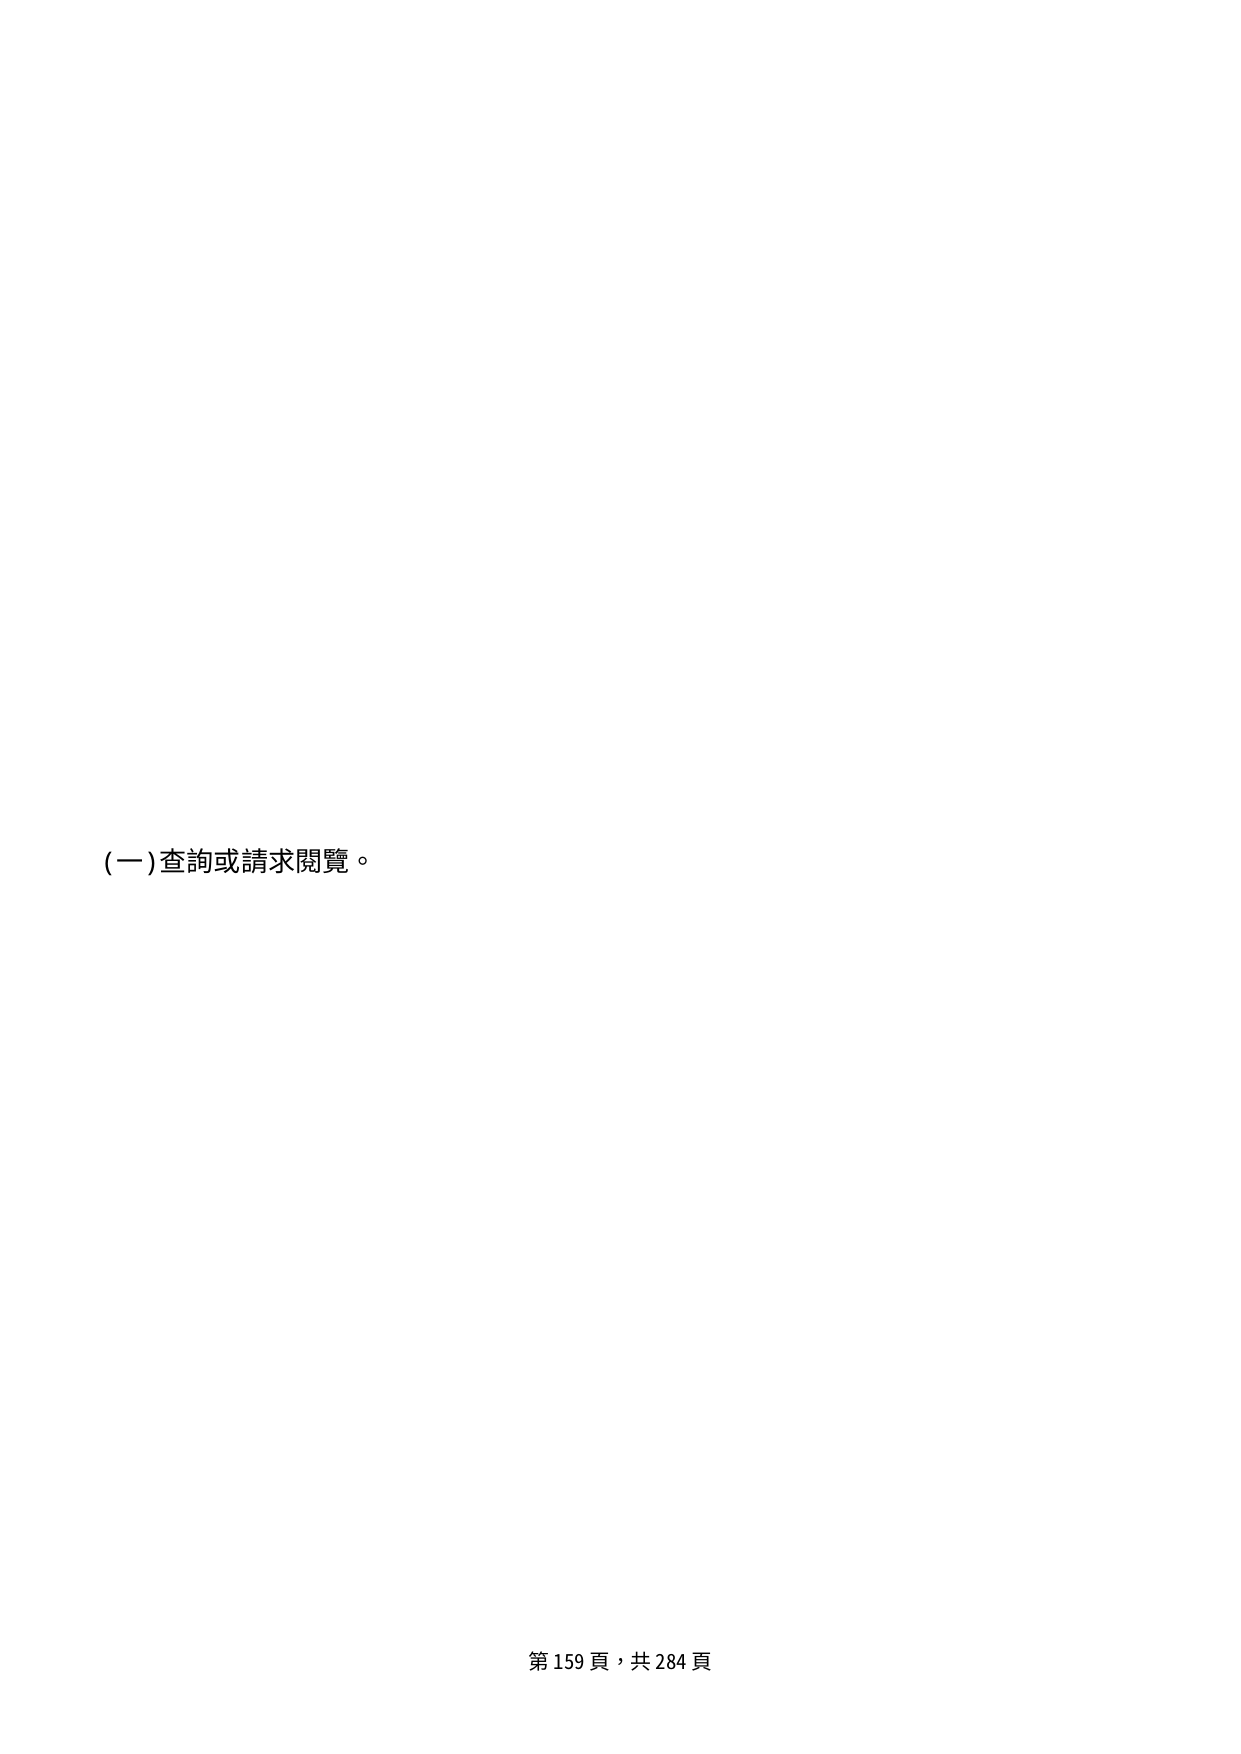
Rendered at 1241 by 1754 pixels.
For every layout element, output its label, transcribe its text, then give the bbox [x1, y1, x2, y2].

text (一)查詢或請求閱覽。 [100, 818, 1165, 880]
